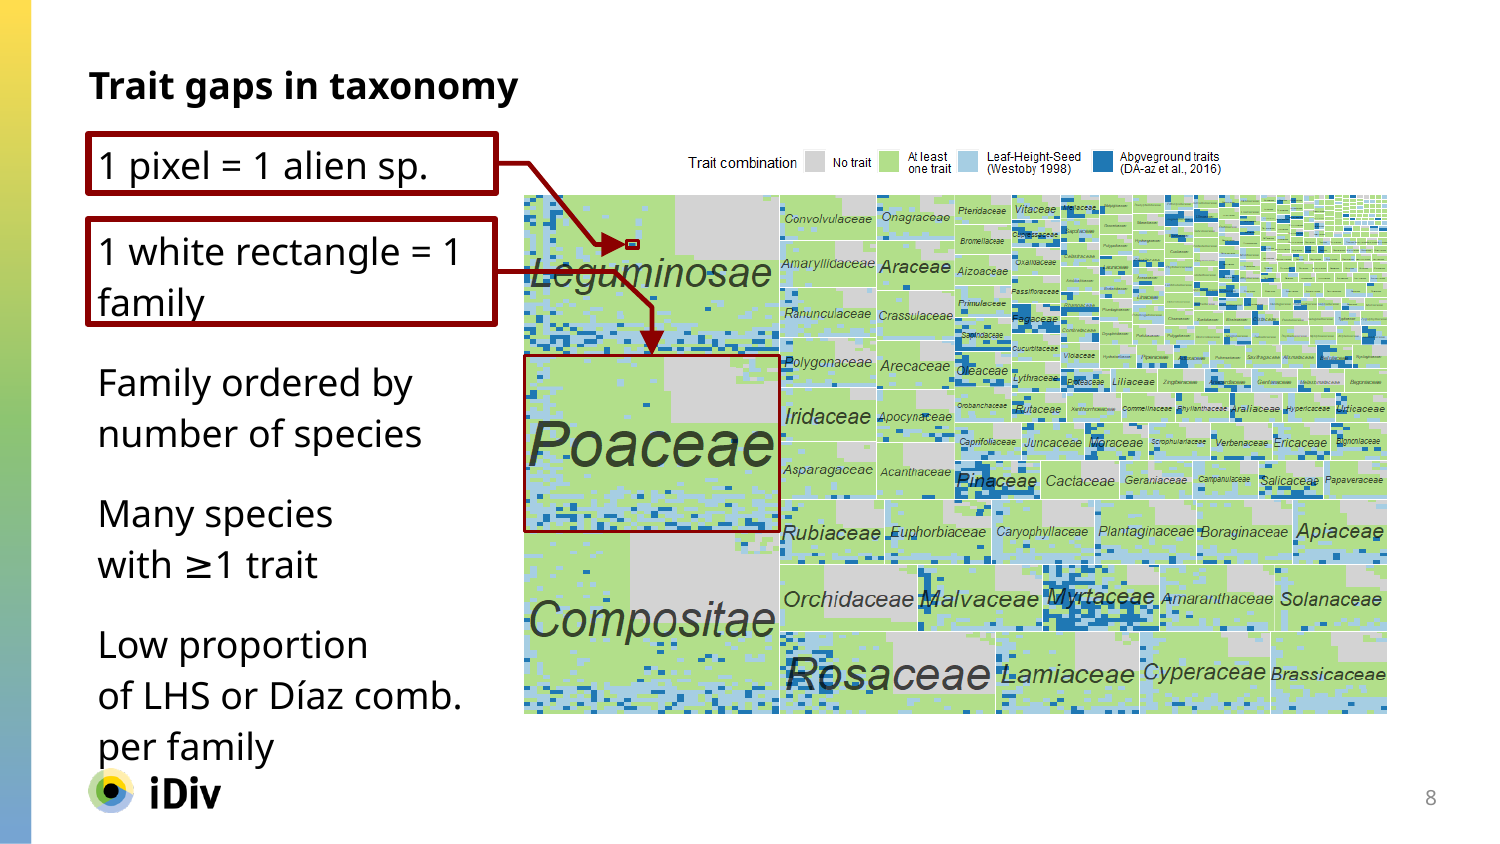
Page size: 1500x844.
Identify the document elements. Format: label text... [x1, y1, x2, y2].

text_box Many species with ≥1 trait [82, 479, 485, 586]
text_box Low proportion of LHS or Díaz comb. per family [82, 610, 520, 808]
picture [0, 0, 1500, 844]
text_box 1 pixel = 1 alien sp. [92, 137, 493, 190]
slide_number [1240, 767, 1437, 813]
list Trait gaps in taxonomy [88, 61, 1437, 157]
text_box Family ordered by number of species [82, 348, 485, 455]
text_box 1 white rectangle = 1 family [91, 222, 485, 321]
